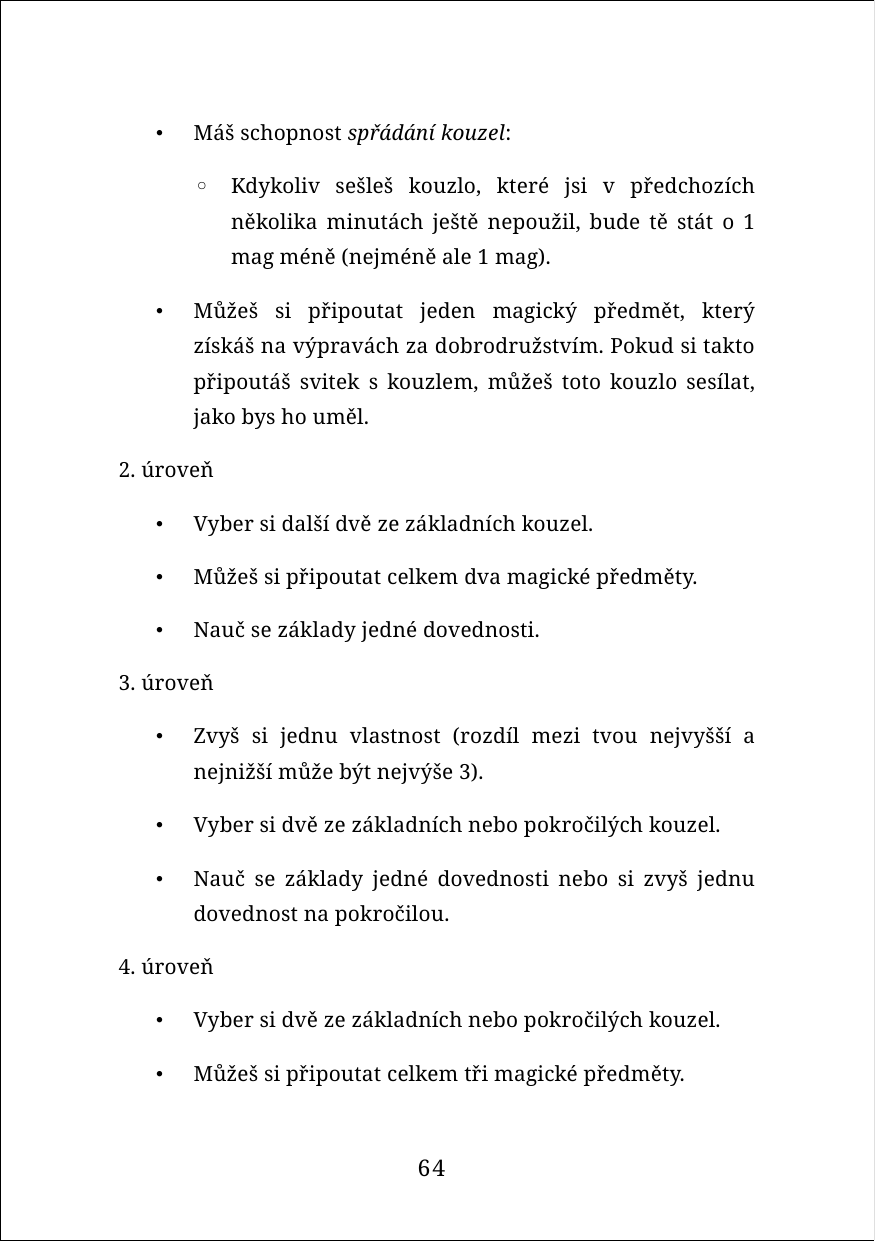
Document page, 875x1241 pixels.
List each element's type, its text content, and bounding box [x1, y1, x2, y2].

list Nauč se základy jedné dovednosti nebo si zvyš jednu dovednost na pokročilou. [156, 864, 756, 928]
list Vyber si další dvě ze základních kouzel. [156, 509, 756, 537]
text 2. úroveň [118, 456, 756, 484]
list Zvyš si jednu vlastnost (rozdíl mezi tvou nejvyšší a nejnižší může být nejvýše 3). [156, 722, 756, 786]
list Vyber si dvě ze základních nebo pokročilých kouzel. [156, 810, 756, 839]
list Vyber si dvě ze základních nebo pokročilých kouzel. [156, 1006, 756, 1034]
list Můžeš si připoutat jeden magický předmět, který získáš na výpravách za dobrodružstvím. Pokud si takto připoutáš svitek s kouzlem, můžeš toto kouzlo sesílat, jako bys ho uměl. [156, 296, 756, 431]
text 4. úroveň [118, 952, 756, 981]
text 3. úroveň [118, 668, 756, 697]
list Máš schopnost spřádání kouzel: [156, 118, 756, 147]
list Kdykoliv sešleš kouzlo, které jsi v předchozích několika minutách ještě nepoužil, bude tě stát o 1 mag méně (nejméně ale 1 mag). [193, 171, 756, 271]
list Nauč se základy jedné dovednosti. [156, 615, 756, 644]
list Můžeš si připoutat celkem dva magické předměty. [156, 562, 756, 590]
list Můžeš si připoutat celkem tři magické předměty. [156, 1059, 756, 1087]
